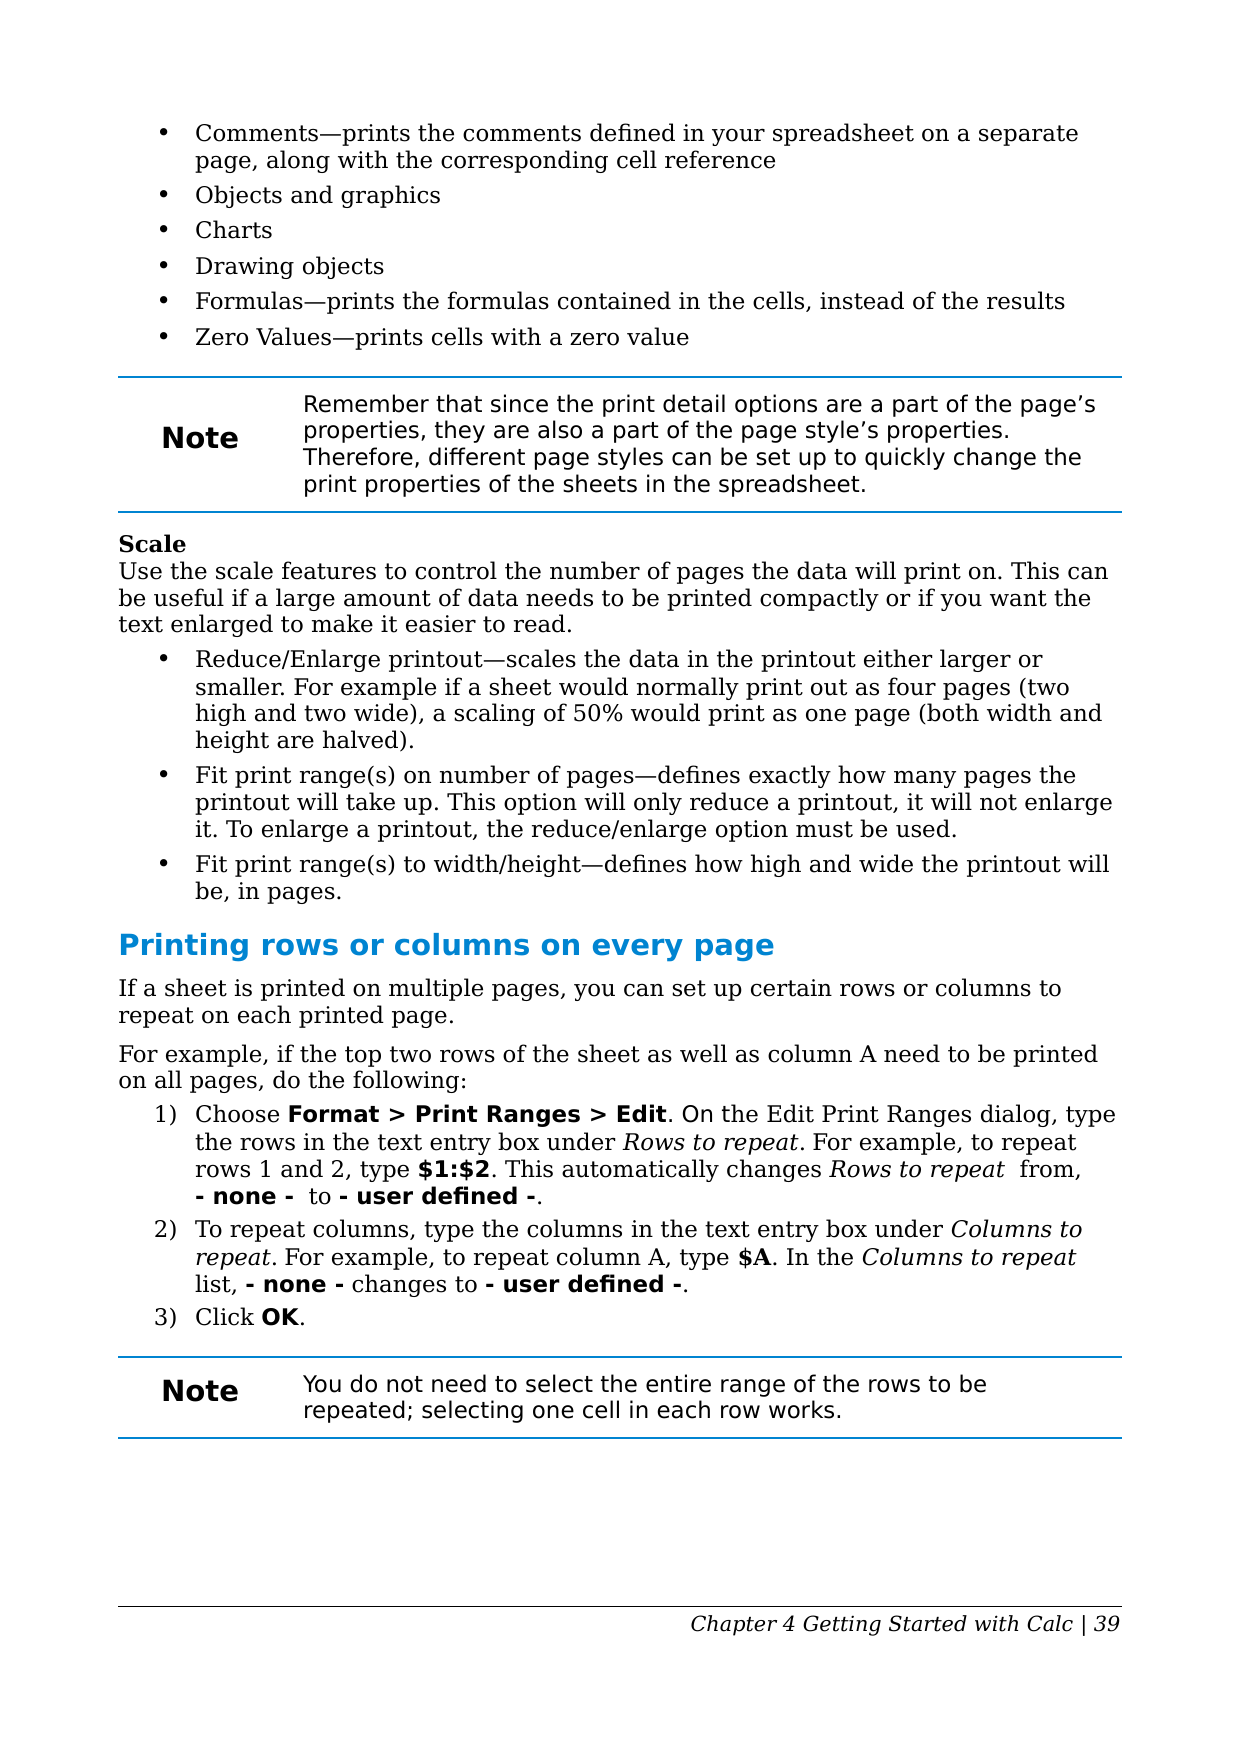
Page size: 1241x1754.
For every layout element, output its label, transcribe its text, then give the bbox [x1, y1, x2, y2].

text Scale [118, 531, 1122, 558]
table_header You do not need to select the entire range of the rows to be repeated; selecting one cell in each row works. [281, 1358, 1122, 1437]
table_header Note [118, 378, 281, 511]
text If a sheet is printed on multiple pages, you can set up certain rows or columns to repeat on each printed page. [118, 975, 1122, 1028]
list Comments—prints the comments defined in your spreadsheet on a separate page, along with the corresponding cell reference [156, 118, 1122, 174]
table_header Remember that since the print detail options are a part of the page’s properties, they are also a part of the page style’s properties. Therefore, different page styles can be set up to quickly change the print properties of the sheets in the spreadsheet. [281, 378, 1122, 511]
list Formulas—prints the formulas contained in the cells, instead of the results [156, 286, 1122, 316]
subtitle Printing rows or columns on every page [118, 929, 1122, 963]
list Fit print range(s) to width/height—defines how high and wide the printout will be, in pages. [156, 849, 1122, 904]
list Drawing objects [156, 251, 1122, 280]
list For example, if the top two rows of the sheet as well as column A need to be printed on all pages, do the following: [118, 1041, 1122, 1094]
list Choose Format > Print Ranges > Edit. On the Edit Print Ranges dialog, type the rows in the text entry box under Rows to repeat. For example, to repeat rows 1 and 2, type $1:$2. This automatically changes Rows to repeat from, - none - to - user defined -. [177, 1101, 1122, 1209]
list Reduce/Enlarge printout—scales the data in the printout either larger or smaller. For example if a sheet would normally print out as four pages (two high and two wide), a scaling of 50% would print as one page (both width and height are halved). [156, 644, 1122, 754]
list Use the scale features to control the number of pages the data will print on. This can be useful if a large amount of data needs to be printed compactly or if you want the text enlarged to make it easier to read. [118, 558, 1122, 638]
table_header Note [118, 1358, 281, 1437]
list Charts [156, 216, 1122, 245]
list Objects and graphics [156, 180, 1122, 209]
list Fit print range(s) on number of pages—defines exactly how many pages the printout will take up. This option will only reduce a printout, it will not enlarge it. To enlarge a printout, the reduce/enlarge option must be used. [156, 760, 1122, 842]
list Zero Values—prints cells with a zero value [156, 322, 1122, 351]
list Click OK. [177, 1304, 1122, 1331]
list To repeat columns, type the columns in the text entry box under Columns to repeat. For example, to repeat column A, type $A. In the Columns to repeat list, - none - changes to - user defined -. [177, 1216, 1122, 1298]
